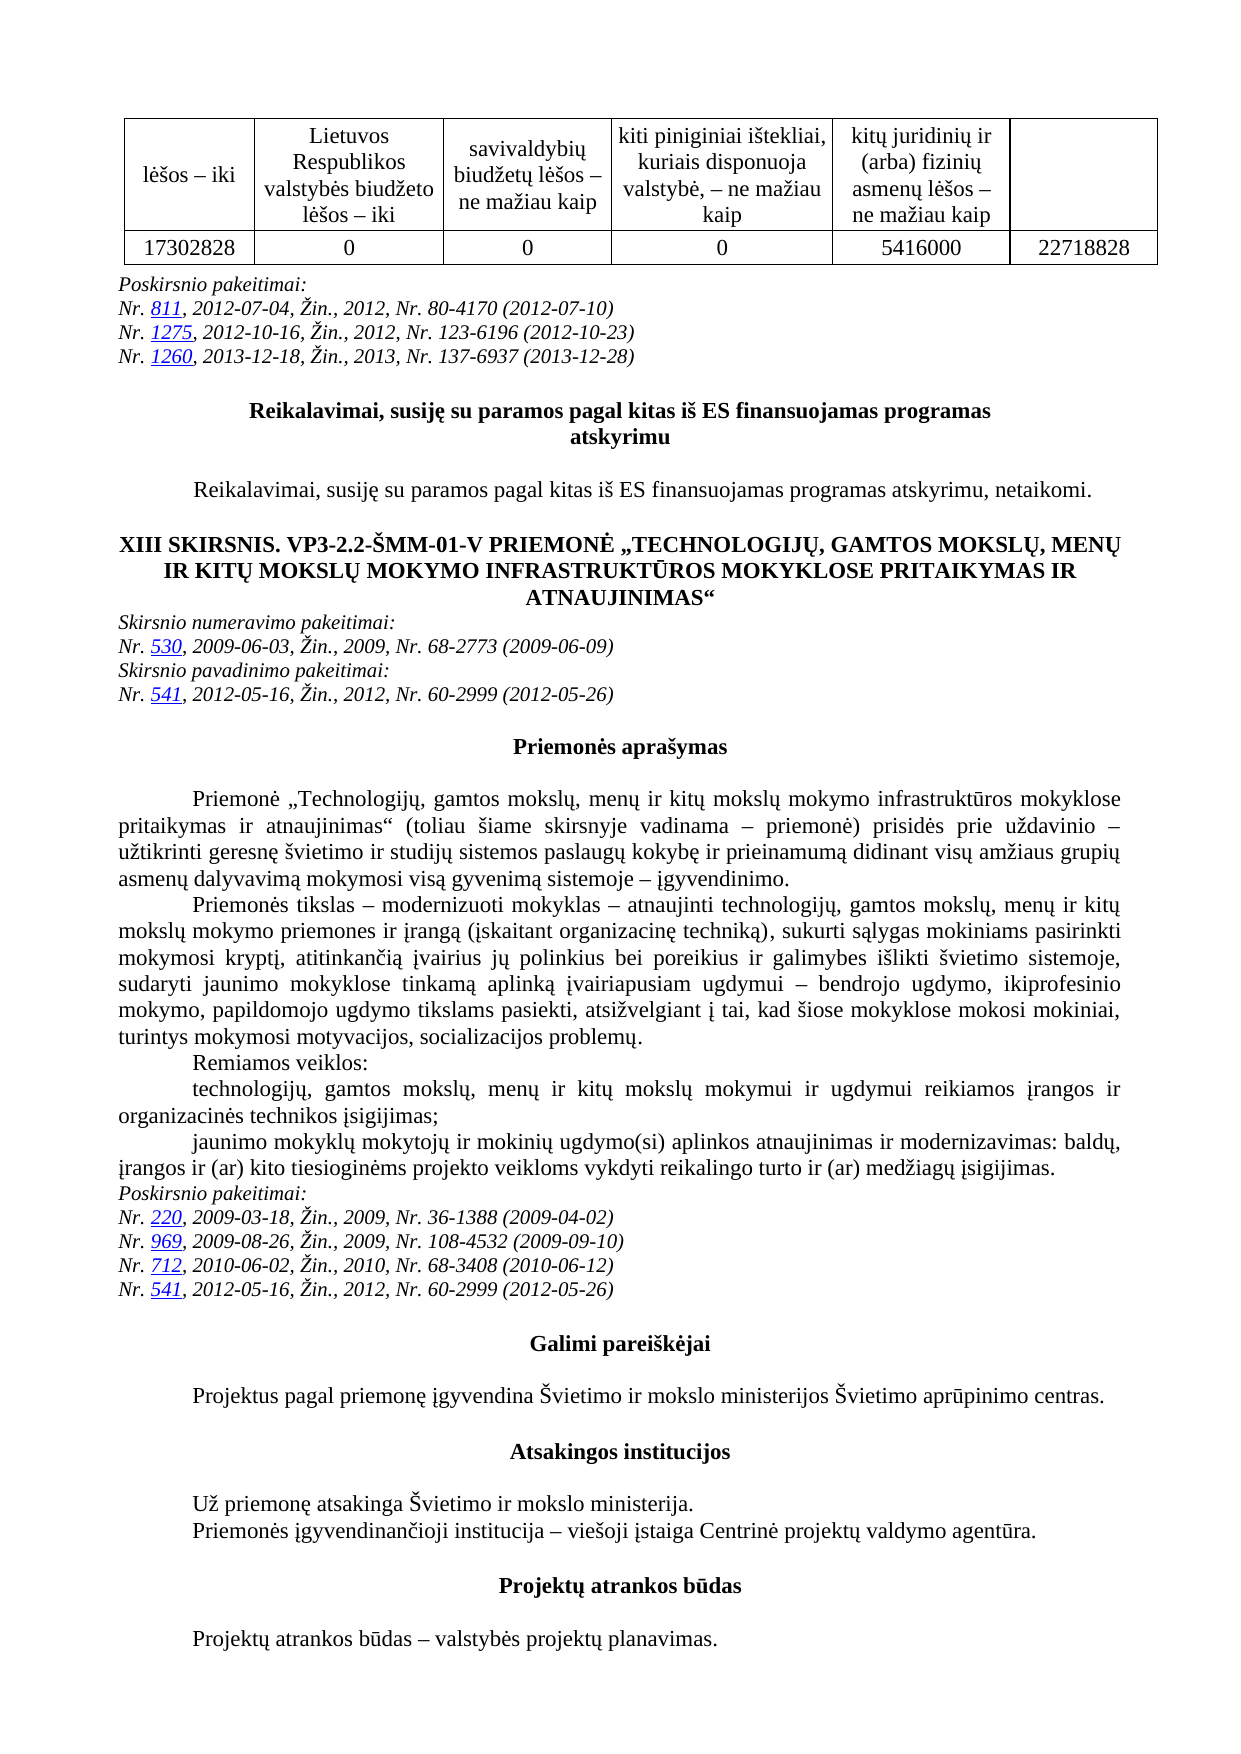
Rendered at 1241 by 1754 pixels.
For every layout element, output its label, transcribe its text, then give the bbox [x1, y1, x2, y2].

text Nr. 1260, 2013-12-18, Žin., 2013, Nr. 137-6937 (2013-12-28) [118, 344, 1122, 368]
text Nr. 541, 2012-05-16, Žin., 2012, Nr. 60-2999 (2012-05-26) [118, 682, 1122, 706]
text Remiamos veiklos: [118, 1049, 1122, 1075]
text Priemonės įgyvendinančioji institucija – viešoji įstaiga Centrinė projektų valdymo agentūra. [118, 1517, 1122, 1543]
table_cell 17302828 [125, 231, 254, 264]
table_cell 0 [444, 231, 611, 264]
text Reikalavimai, susiję su paramos pagal kitas iš ES finansuojamas programas atskyrimu [118, 397, 1122, 450]
text Nr. 530, 2009-06-03, Žin., 2009, Nr. 68-2773 (2009-06-09) [118, 634, 1122, 658]
text Galimi pareiškėjai [118, 1330, 1122, 1356]
text Atsakingos institucijos [118, 1438, 1122, 1464]
table_cell lėšos – iki [125, 119, 254, 230]
table_cell 5416000 [833, 231, 1009, 264]
text Už priemonę atsakinga Švietimo ir mokslo ministerija. [118, 1490, 1122, 1517]
table_cell kitų juridinių ir (arba) fizinių asmenų lėšos – ne mažiau kaip [833, 119, 1009, 230]
text Nr. 541, 2012-05-16, Žin., 2012, Nr. 60-2999 (2012-05-26) [118, 1277, 1122, 1301]
text Poskirsnio pakeitimai: [118, 272, 1122, 296]
text Skirsnio pavadinimo pakeitimai: [118, 658, 1122, 682]
table_cell 0 [612, 231, 832, 264]
text Nr. 1275, 2012-10-16, Žin., 2012, Nr. 123-6196 (2012-10-23) [118, 320, 1122, 344]
text Nr. 220, 2009-03-18, Žin., 2009, Nr. 36-1388 (2009-04-02) [118, 1205, 1122, 1229]
text Nr. 712, 2010-06-02, Žin., 2010, Nr. 68-3408 (2010-06-12) [118, 1253, 1122, 1277]
text Nr. 811, 2012-07-04, Žin., 2012, Nr. 80-4170 (2012-07-10) [118, 296, 1122, 320]
text Nr. 969, 2009-08-26, Žin., 2009, Nr. 108-4532 (2009-09-10) [118, 1229, 1122, 1253]
text Priemonė „Technologijų, gamtos mokslų, menų ir kitų mokslų mokymo infrastruktūros mokyklose pritaikymas ir atnaujinimas“ (toliau šiame skirsnyje vadinama – priemonė) prisidės prie uždavinio – užtikrinti geresnę švietimo ir studijų sistemos paslaugų kokybę ir prieinamumą didinant visų amžiaus grupių asmenų dalyvavimą mokymosi visą gyvenimą sistemoje – įgyvendinimo. [118, 786, 1122, 891]
table_cell 22718828 [1011, 231, 1157, 264]
text Priemonės aprašymas [118, 733, 1122, 759]
text Projektus pagal priemonę įgyvendina Švietimo ir mokslo ministerijos Švietimo aprūpinimo centras. [118, 1383, 1122, 1409]
text Skirsnio numeravimo pakeitimai: [118, 610, 1122, 634]
table_header [1011, 119, 1157, 230]
text Projektų atrankos būdas [118, 1572, 1122, 1598]
text Priemonės tikslas – modernizuoti mokyklas – atnaujinti technologijų, gamtos mokslų, menų ir kitų mokslų mokymo priemones ir įrangą (įskaitant organizacinę techniką), sukurti sąlygas mokiniams pasirinkti mokymosi kryptį, atitinkančią įvairius jų polinkius bei poreikius ir galimybes išlikti švietimo sistemoje, sudaryti jaunimo mokyklose tinkamą aplinką įvairiapusiam ugdymui – bendrojo ugdymo, ikiprofesinio mokymo, papildomojo ugdymo tikslams pasiekti, atsižvelgiant į tai, kad šiose mokyklose mokosi mokiniai, turintys mokymosi motyvacijos, socializacijos problemų. [118, 891, 1122, 1049]
table_cell Lietuvos Respublikos valstybės biudžeto lėšos – iki [255, 119, 443, 230]
table_cell kiti piniginiai ištekliai, kuriais disponuoja valstybė, – ne mažiau kaip [612, 119, 832, 230]
text Reikalavimai, susiję su paramos pagal kitas iš ES finansuojamas programas atskyrimu, netaikomi. [118, 476, 1122, 502]
table_cell savivaldybių biudžetų lėšos – ne mažiau kaip [444, 119, 611, 230]
text Projektų atrankos būdas – valstybės projektų planavimas. [118, 1624, 1122, 1651]
text XIII SKIRSNIS. VP3-2.2-ŠMM-01-V priemonė „Technologijų, gamtos mokslų, menų IR KITŲ MOKSLŲ mokymo infrastruktūros mokyklose pritaikymas ir atnaujinimas“ [118, 531, 1122, 610]
table_cell 0 [255, 231, 443, 264]
text Poskirsnio pakeitimai: [118, 1181, 1122, 1205]
text technologijų, gamtos mokslų, menų ir kitų mokslų mokymui ir ugdymui reikiamos įrangos ir organizacinės technikos įsigijimas; [118, 1075, 1122, 1128]
text jaunimo mokyklų mokytojų ir mokinių ugdymo(si) aplinkos atnaujinimas ir modernizavimas: baldų, įrangos ir (ar) kito tiesioginėms projekto veikloms vykdyti reikalingo turto ir (ar) medžiagų įsigijimas. [118, 1128, 1122, 1181]
